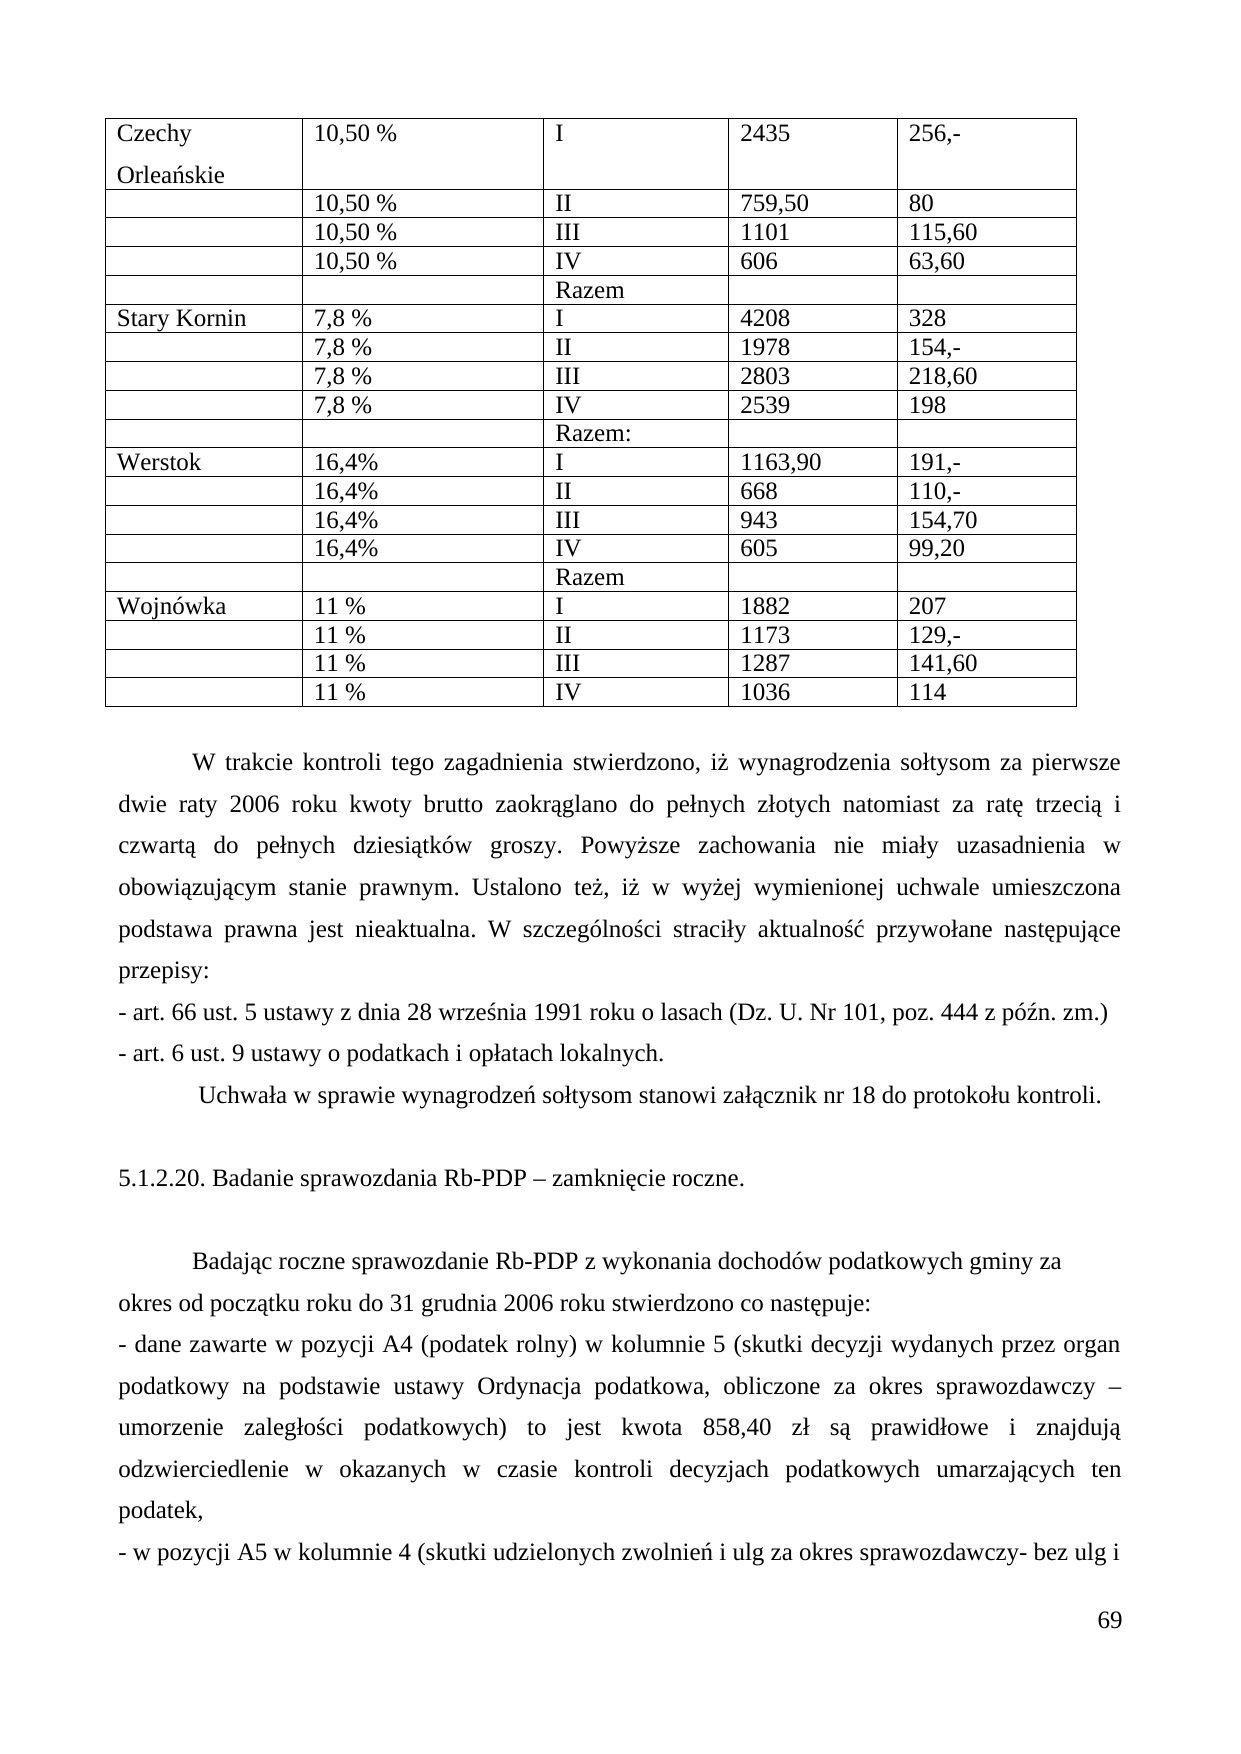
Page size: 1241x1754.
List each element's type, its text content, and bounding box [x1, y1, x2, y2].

table_cell 114 [898, 678, 1076, 706]
table_cell III [544, 506, 728, 533]
table_cell 1163,90 [729, 448, 897, 476]
table_cell 606 [729, 247, 897, 275]
table_cell [106, 678, 302, 706]
table_cell [898, 563, 1076, 591]
table_cell 16,4% [303, 506, 543, 533]
table_cell [106, 362, 302, 390]
table_cell I [544, 448, 728, 476]
table_cell III [544, 650, 728, 677]
table_cell 1173 [729, 621, 897, 648]
table_cell 10,50 % [303, 119, 543, 188]
table_cell [729, 563, 897, 591]
table_cell 11 % [303, 592, 543, 620]
table_cell [898, 420, 1076, 447]
table_cell 110,- [898, 477, 1076, 505]
table_cell I [544, 119, 728, 188]
table_cell 7,8 % [303, 391, 543, 418]
table_cell [106, 391, 302, 418]
table_cell 16,4% [303, 535, 543, 562]
table_cell [303, 420, 543, 447]
table_cell 1101 [729, 218, 897, 246]
table_cell 4208 [729, 305, 897, 332]
table_cell 198 [898, 391, 1076, 418]
table_cell 16,4% [303, 477, 543, 505]
table_cell II [544, 190, 728, 217]
table_cell 2803 [729, 362, 897, 390]
table_cell 7,8 % [303, 305, 543, 332]
table_cell 191,- [898, 448, 1076, 476]
table_cell 99,20 [898, 535, 1076, 562]
table_cell 10,50 % [303, 190, 543, 217]
table_cell Czechy Orleańskie [106, 119, 302, 188]
table_cell 11 % [303, 678, 543, 706]
table_cell [898, 276, 1076, 303]
table_cell [106, 477, 302, 505]
table_cell IV [544, 535, 728, 562]
text - w pozycji A5 w kolumnie 4 (skutki udzielonych zwolnień i ulg za okres sprawozdawczy- bez ulg i [118, 1538, 1122, 1566]
table_cell 256,- [898, 119, 1076, 188]
table_cell III [544, 218, 728, 246]
table_cell 328 [898, 305, 1076, 332]
table_cell II [544, 477, 728, 505]
table_cell [106, 276, 302, 303]
table_cell [106, 247, 302, 275]
table_cell [106, 190, 302, 217]
table_cell 1882 [729, 592, 897, 620]
table_cell 207 [898, 592, 1076, 620]
table_cell 16,4% [303, 448, 543, 476]
table_cell [729, 276, 897, 303]
table_cell 605 [729, 535, 897, 562]
table_cell [106, 535, 302, 562]
text 5.1.2.20. Badanie sprawozdania Rb-PDP – zamknięcie roczne. [118, 1164, 1122, 1192]
table_cell [303, 276, 543, 303]
table_cell IV [544, 391, 728, 418]
text - art. 66 ust. 5 ustawy z dnia 28 września 1991 roku o lasach (Dz. U. Nr 101, poz. 444 z późn. zm.) [118, 998, 1122, 1026]
table_cell 759,50 [729, 190, 897, 217]
table_cell I [544, 305, 728, 332]
table_cell 10,50 % [303, 218, 543, 246]
table_cell [106, 218, 302, 246]
table_cell Wojnówka [106, 592, 302, 620]
table_cell I [544, 592, 728, 620]
table_cell [303, 563, 543, 591]
table_cell [106, 621, 302, 648]
table_cell Razem [544, 563, 728, 591]
text - dane zawarte w pozycji A4 (podatek rolny) w kolumnie 5 (skutki decyzji wydanych przez organ podatkowy na podstawie ustawy Ordynacja podatkowa, obliczone za okres sprawozdawczy – umorzenie zaległości podatkowych) to jest kwota 858,40 zł są prawidłowe i znajdują odzwierciedlenie w okazanych w czasie kontroli decyzjach podatkowych umarzających ten podatek, [118, 1330, 1122, 1524]
table_cell 11 % [303, 650, 543, 677]
table_cell 2539 [729, 391, 897, 418]
table_cell Razem [544, 276, 728, 303]
table_cell 2435 [729, 119, 897, 188]
table_cell IV [544, 247, 728, 275]
table_cell 154,70 [898, 506, 1076, 533]
table_cell Stary Kornin [106, 305, 302, 332]
text - art. 6 ust. 9 ustawy o podatkach i opłatach lokalnych. [118, 1039, 1122, 1067]
table_cell 141,60 [898, 650, 1076, 677]
table_cell [106, 650, 302, 677]
table_cell [106, 333, 302, 361]
table_cell 1036 [729, 678, 897, 706]
text W trakcie kontroli tego zagadnienia stwierdzono, iż wynagrodzenia sołtysom za pierwsze dwie raty 2006 roku kwoty brutto zaokrąglano do pełnych złotych natomiast za ratę trzecią i czwartą do pełnych dziesiątków groszy. Powyższe zachowania nie miały uzasadnienia w obowiązującym stanie prawnym. Ustalono też, iż w wyżej wymienionej uchwale umieszczona podstawa prawna jest nieaktualna. W szczególności straciły aktualność przywołane następujące przepisy: [118, 748, 1122, 984]
table_cell [106, 506, 302, 533]
table_cell II [544, 621, 728, 648]
table_cell 668 [729, 477, 897, 505]
table_cell 11 % [303, 621, 543, 648]
table_cell [106, 420, 302, 447]
table_cell 943 [729, 506, 897, 533]
table_cell 1287 [729, 650, 897, 677]
table_cell II [544, 333, 728, 361]
table_cell 80 [898, 190, 1076, 217]
table_cell 7,8 % [303, 362, 543, 390]
text Badając roczne sprawozdanie Rb-PDP z wykonania dochodów podatkowych gminy za okres od początku roku do 31 grudnia 2006 roku stwierdzono co następuje: [118, 1247, 1122, 1317]
text Uchwała w sprawie wynagrodzeń sołtysom stanowi załącznik nr 18 do protokołu kontroli. [118, 1081, 1122, 1109]
table_cell 154,- [898, 333, 1076, 361]
table_cell 10,50 % [303, 247, 543, 275]
table_cell Werstok [106, 448, 302, 476]
table_cell III [544, 362, 728, 390]
table_cell 115,60 [898, 218, 1076, 246]
table_cell [106, 563, 302, 591]
table_cell [729, 420, 897, 447]
table_cell 63,60 [898, 247, 1076, 275]
table_cell 218,60 [898, 362, 1076, 390]
table_cell Razem: [544, 420, 728, 447]
table_cell 1978 [729, 333, 897, 361]
table_cell 129,- [898, 621, 1076, 648]
table_cell IV [544, 678, 728, 706]
table_cell 7,8 % [303, 333, 543, 361]
